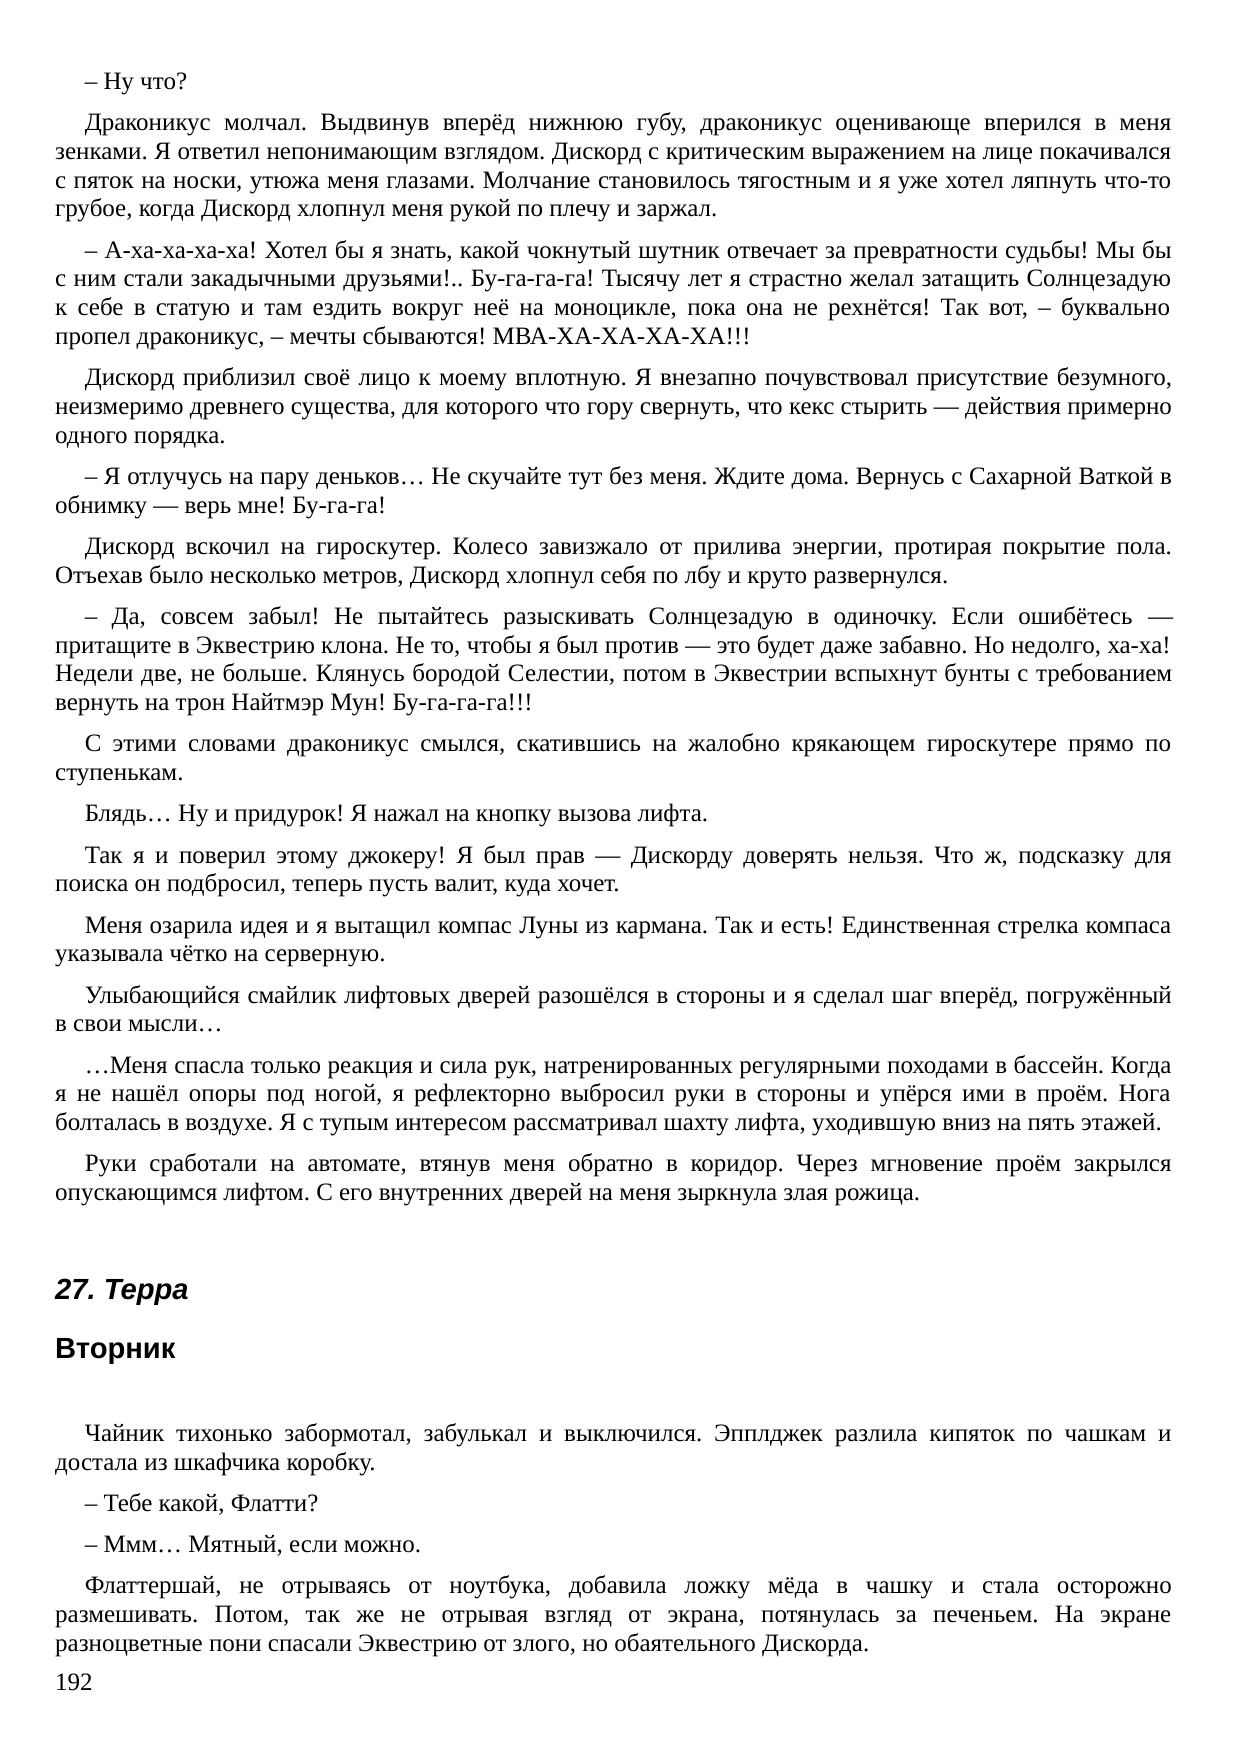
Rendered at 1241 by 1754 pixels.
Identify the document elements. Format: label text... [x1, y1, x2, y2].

text – Тебе какой, Флатти? [55, 1488, 1173, 1517]
subtitle Вторник [55, 1331, 1173, 1364]
text – А-ха-ха-ха-ха! Хотел бы я знать, какой чокнутый шутник отвечает за превратности судьбы! Мы бы с ним стали закадычными друзьями!.. Бу-га-га-га! Тысячу лет я страстно желал затащить Солнцезадую к себе в статую и там ездить вокруг неё на моноцикле, пока она не рехнётся! Так вот, – буквально пропел драконикус, – мечты сбываются! МВА-ХА-ХА-ХА-ХА!!! [55, 235, 1173, 350]
text Меня озарила идея и я вытащил компас Луны из кармана. Так и есть! Единственная стрелка компаса указывала чётко на серверную. [55, 910, 1173, 967]
text …Меня спасла только реакция и сила рук, натренированных регулярными походами в бассейн. Когда я не нашёл опоры под ногой, я рефлекторно выбросил руки в стороны и упёрся ими в проём. Нога болталась в воздухе. Я с тупым интересом рассматривал шахту лифта, уходившую вниз на пять этажей. [55, 1050, 1173, 1136]
text – Да, совсем забыл! Не пытайтесь разыскивать Солнцезадую в одиночку. Если ошибётесь — притащите в Эквестрию клона. Не то, чтобы я был против — это будет даже забавно. Но недолго, ха-ха! Недели две, не больше. Клянусь бородой Селестии, потом в Эквестрии вспыхнут бунты с требованием вернуть на трон Найтмэр Мун! Бу-га-га-га!!! [55, 601, 1173, 716]
text Чайник тихонько забормотал, забулькал и выключился. Эпплджек разлила кипяток по чашкам и достала из шкафчика коробку. [55, 1418, 1173, 1476]
text Дискорд приблизил своё лицо к моему вплотную. Я внезапно почувствовал присутствие безумного, неизмеримо древнего существа, для которого что гору свернуть, что кекс стырить — действия примерно одного порядка. [55, 362, 1173, 448]
text Блядь… Ну и придурок! Я нажал на кнопку вызова лифта. [55, 798, 1173, 827]
text Драконикус молчал. Выдвинув вперёд нижнюю губу, драконикус оценивающе вперился в меня зенками. Я ответил непонимающим взглядом. Дискорд с критическим выражением на лице покачивался с пяток на носки, утюжа меня глазами. Молчание становилось тягостным и я уже хотел ляпнуть что-то грубое, когда Дискорд хлопнул меня рукой по плечу и заржал. [55, 107, 1173, 222]
text – Ну что? [55, 66, 1173, 95]
text С этими словами драконикус смылся, скатившись на жалобно крякающем гироскутере прямо по ступенькам. [55, 728, 1173, 786]
subtitle 27. Терра [55, 1272, 1173, 1306]
text – Я отлучусь на пару деньков… Не скучайте тут без меня. Ждите дома. Вернусь с Сахарной Ваткой в обнимку — верь мне! Бу-га-га! [55, 461, 1173, 518]
text Дискорд вскочил на гироскутер. Колесо завизжало от прилива энергии, протирая покрытие пола. Отъехав было несколько метров, Дискорд хлопнул себя по лбу и круто развернулся. [55, 531, 1173, 588]
text – Ммм… Мятный, если можно. [55, 1529, 1173, 1558]
text Улыбающийся смайлик лифтовых дверей разошёлся в стороны и я сделал шаг вперёд, погружённый в свои мысли… [55, 980, 1173, 1037]
text Руки сработали на автомате, втянув меня обратно в коридор. Через мгновение проём закрылся опускающимся лифтом. С его внутренних дверей на меня зыркнула злая рожица. [55, 1148, 1173, 1206]
text Флаттершай, не отрываясь от ноутбука, добавила ложку мёда в чашку и стала осторожно размешивать. Потом, так же не отрывая взгляд от экрана, потянулась за печеньем. На экране разноцветные пони спасали Эквестрию от злого, но обаятельного Дискорда. [55, 1571, 1173, 1657]
text Так я и поверил этому джокеру! Я был прав — Дискорду доверять нельзя. Что ж, подсказку для поиска он подбросил, теперь пусть валит, куда хочет. [55, 840, 1173, 897]
